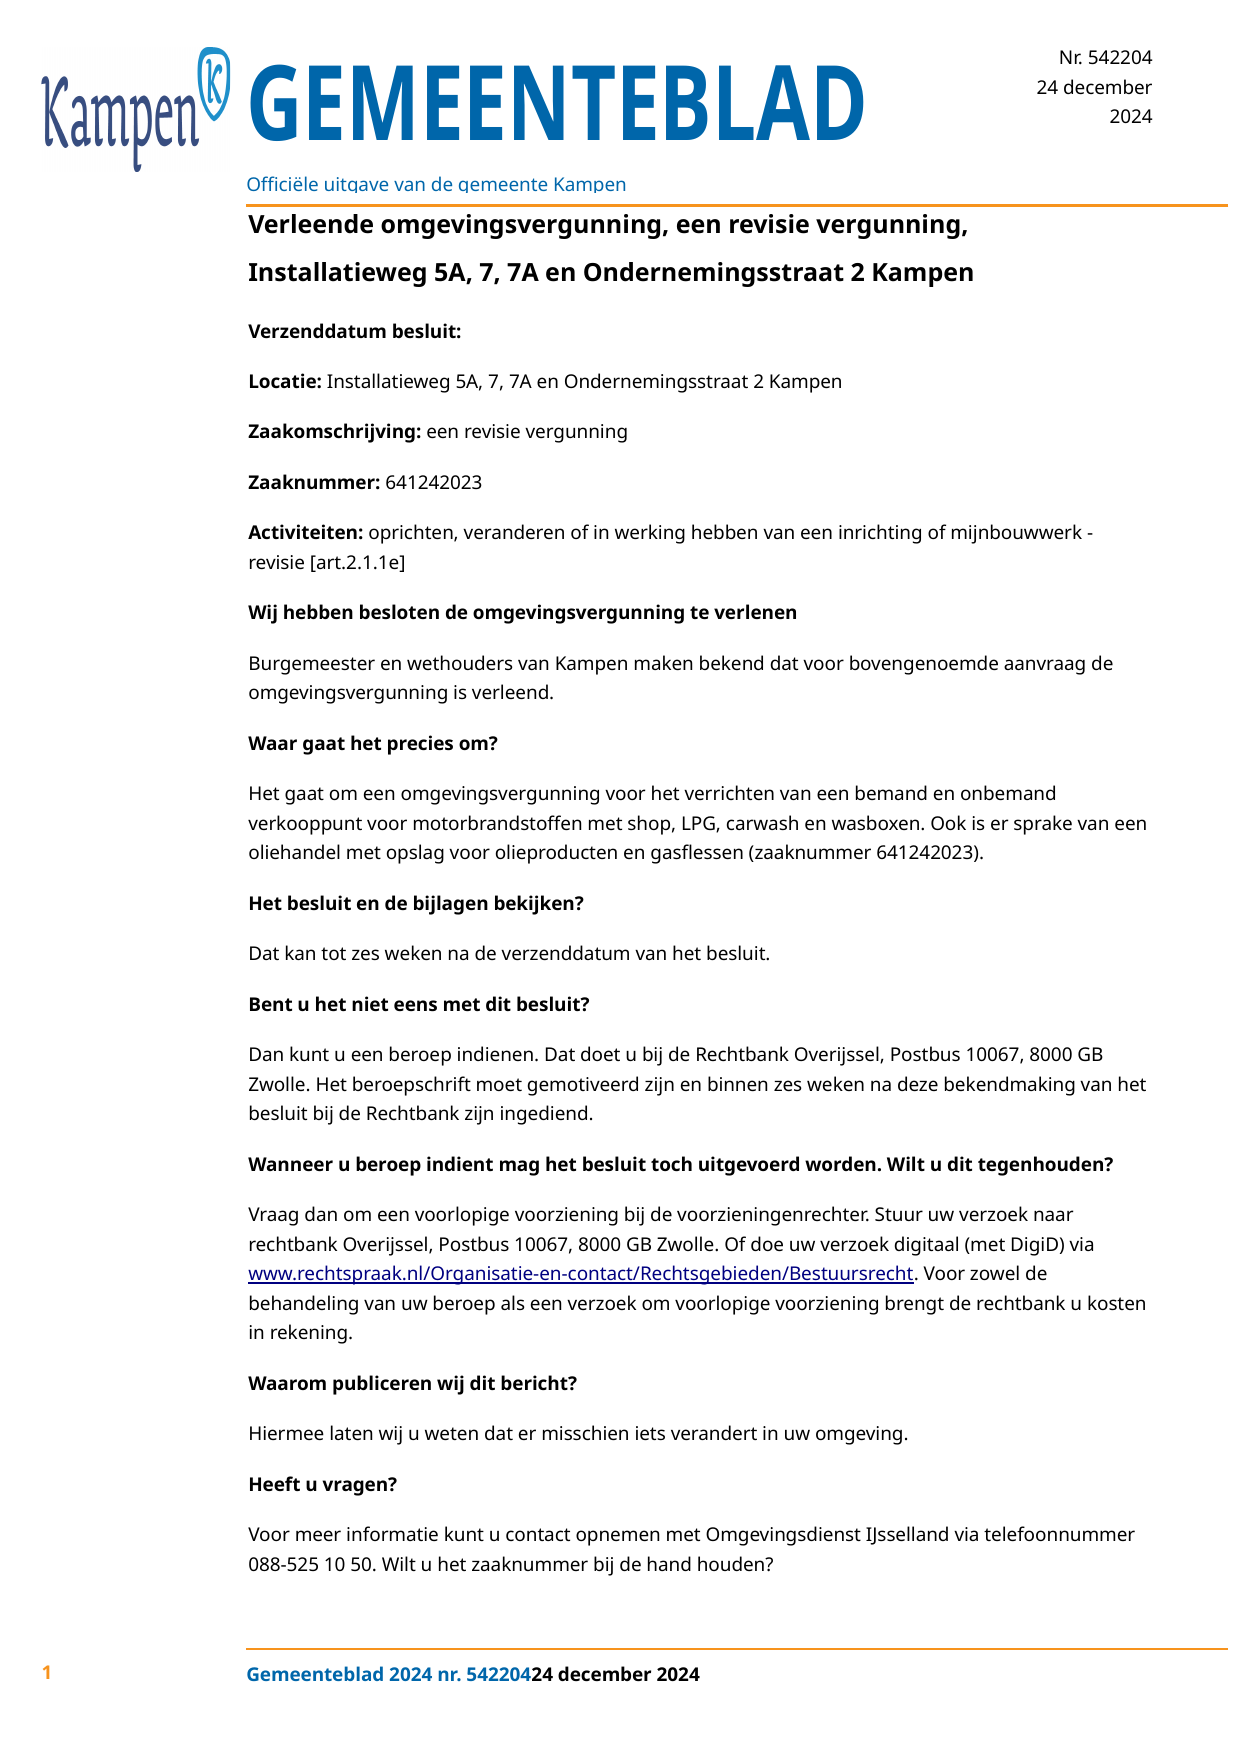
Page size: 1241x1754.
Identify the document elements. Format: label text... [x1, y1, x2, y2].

text Activiteiten: oprichten, veranderen of in werking hebben van een inrichting of mijnbouwwerk - revisie [art.2.1.1e] [248, 519, 1152, 575]
text Bent u het niet eens met dit besluit? [248, 991, 1152, 1017]
text Locatie: Installatieweg 5A, 7, 7A en Ondernemingsstraat 2 Kampen [248, 368, 1152, 394]
text Wanneer u beroep indient mag het besluit toch uitgevoerd worden. Wilt u dit tegenhouden? [248, 1151, 1152, 1177]
text Verleende omgevingsvergunning, een revisie vergunning, Installatieweg 5A, 7, 7A en Ondernemingsstraat 2 Kampen [248, 207, 1152, 288]
text Het gaat om een omgevingsvergunning voor het verrichten van een bemand en onbemand verkooppunt voor motorbrandstoffen met shop, LPG, carwash en wasboxen. Ook is er sprake van een oliehandel met opslag voor olieproducten en gasflessen (zaaknummer 641242023). [248, 780, 1152, 865]
text Dat kan tot zes weken na de verzenddatum van het besluit. [248, 940, 1152, 966]
text Hiermee laten wij u weten dat er misschien iets verandert in uw omgeving. [248, 1420, 1152, 1446]
text Zaakomschrijving: een revisie vergunning [248, 419, 1152, 444]
text Dan kunt u een beroep indienen. Dat doet u bij de Rechtbank Overijssel, Postbus 10067, 8000 GB Zwolle. Het beroepschrift moet gemotiveerd zijn en binnen zes weken na deze bekendmaking van het besluit bij de Rechtbank zijn ingediend. [248, 1041, 1152, 1126]
text Verzenddatum besluit: [248, 318, 1152, 344]
picture [41, 47, 231, 172]
text Waarom publiceren wij dit bericht? [248, 1370, 1152, 1396]
text Vraag dan om een voorlopige voorziening bij de voorzieningenrechter. Stuur uw verzoek naar rechtbank Overijssel, Postbus 10067, 8000 GB Zwolle. Of doe uw verzoek digitaal (met DigiD) via www.rechtspraak.nl/Organisatie-en-contact/Rechtsgebieden/Bestuursrecht. Voor zowel de behandeling van uw beroep als een verzoek om voorlopige voorziening brengt de rechtbank u kosten in rekening. [248, 1201, 1152, 1345]
text Heeft u vragen? [248, 1471, 1152, 1497]
text Voor meer informatie kunt u contact opnemen met Omgevingsdienst IJsselland via telefoonnummer 088-525 10 50. Wilt u het zaaknummer bij de hand houden? [248, 1521, 1152, 1577]
text Waar gaat het precies om? [248, 730, 1152, 756]
text Het besluit en de bijlagen bekijken? [248, 890, 1152, 916]
text Wij hebben besloten de omgevingsvergunning te verlenen [248, 599, 1152, 625]
text Zaaknummer: 641242023 [248, 469, 1152, 495]
text Burgemeester en wethouders van Kampen maken bekend dat voor bovengenoemde aanvraag de omgevingsvergunning is verleend. [248, 650, 1152, 705]
